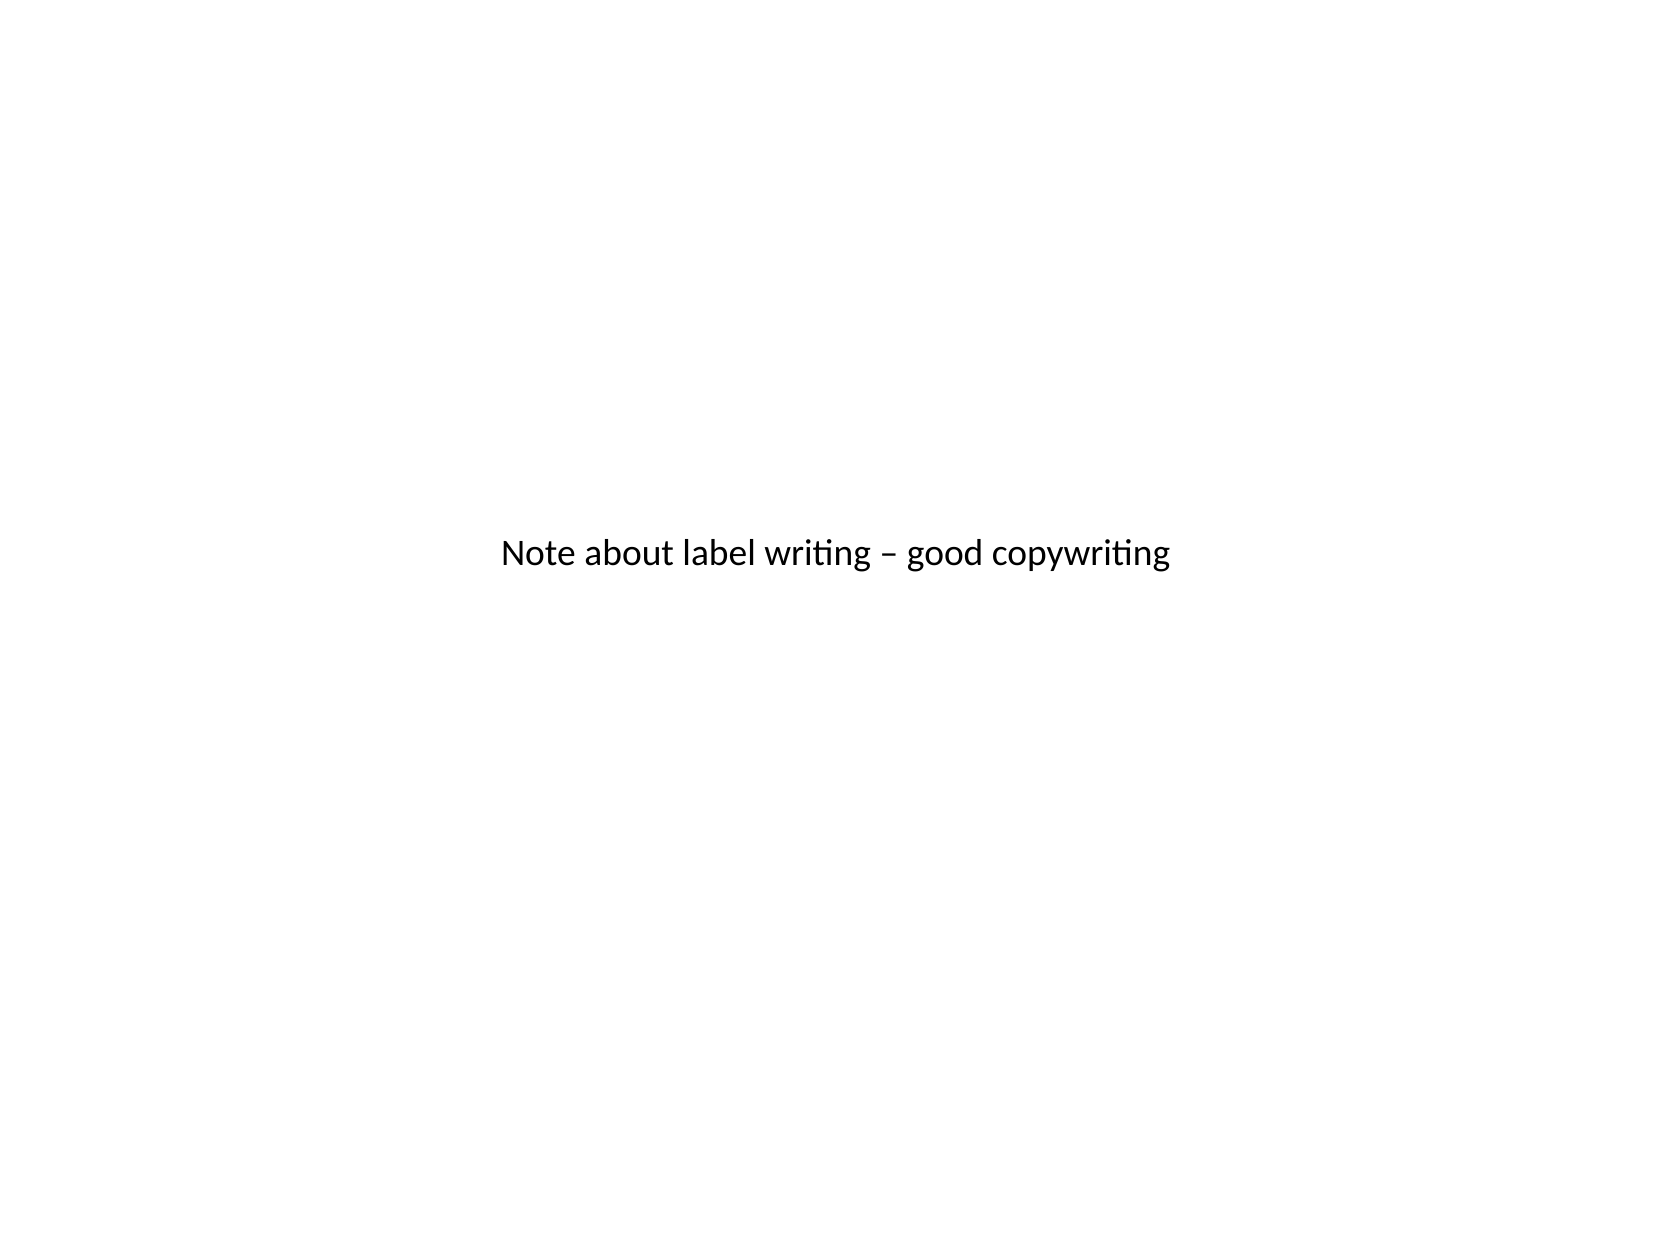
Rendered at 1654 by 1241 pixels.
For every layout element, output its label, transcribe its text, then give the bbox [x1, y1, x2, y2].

text_box Note about label writing – good copywriting [486, 520, 1207, 582]
